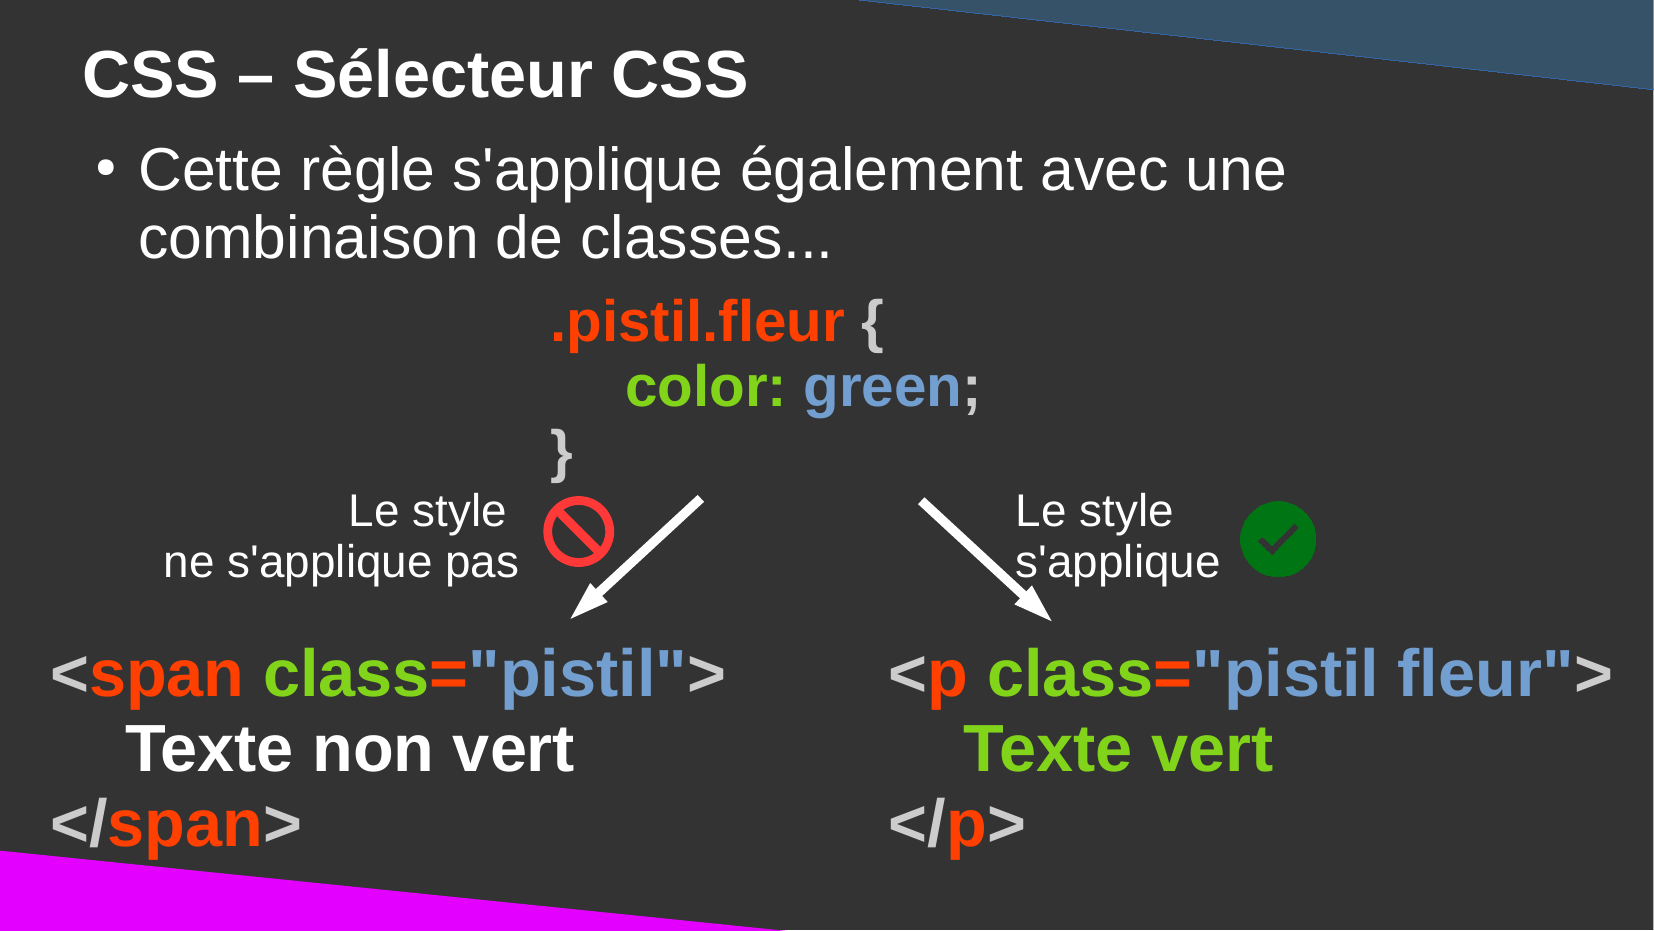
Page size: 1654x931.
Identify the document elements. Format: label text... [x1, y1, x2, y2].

title Le style s'applique [1015, 484, 1382, 588]
title Le style ne s'applique pas [153, 484, 520, 588]
text_box [859, 0, 1654, 90]
text_box <p class="pistil fleur"> Texte vert </p> [874, 628, 1654, 869]
list Cette règle s'applique également avec une combinaison de classes... [80, 135, 1605, 272]
title CSS – Sélecteur CSS [82, 37, 1571, 114]
text_box <span class="pistil"> Texte non vert </span> [35, 628, 779, 869]
text_box [543, 496, 615, 567]
text_box .pistil.fleur { color: green; } [535, 281, 1099, 492]
text_box [0, 850, 788, 931]
picture [1240, 501, 1316, 577]
